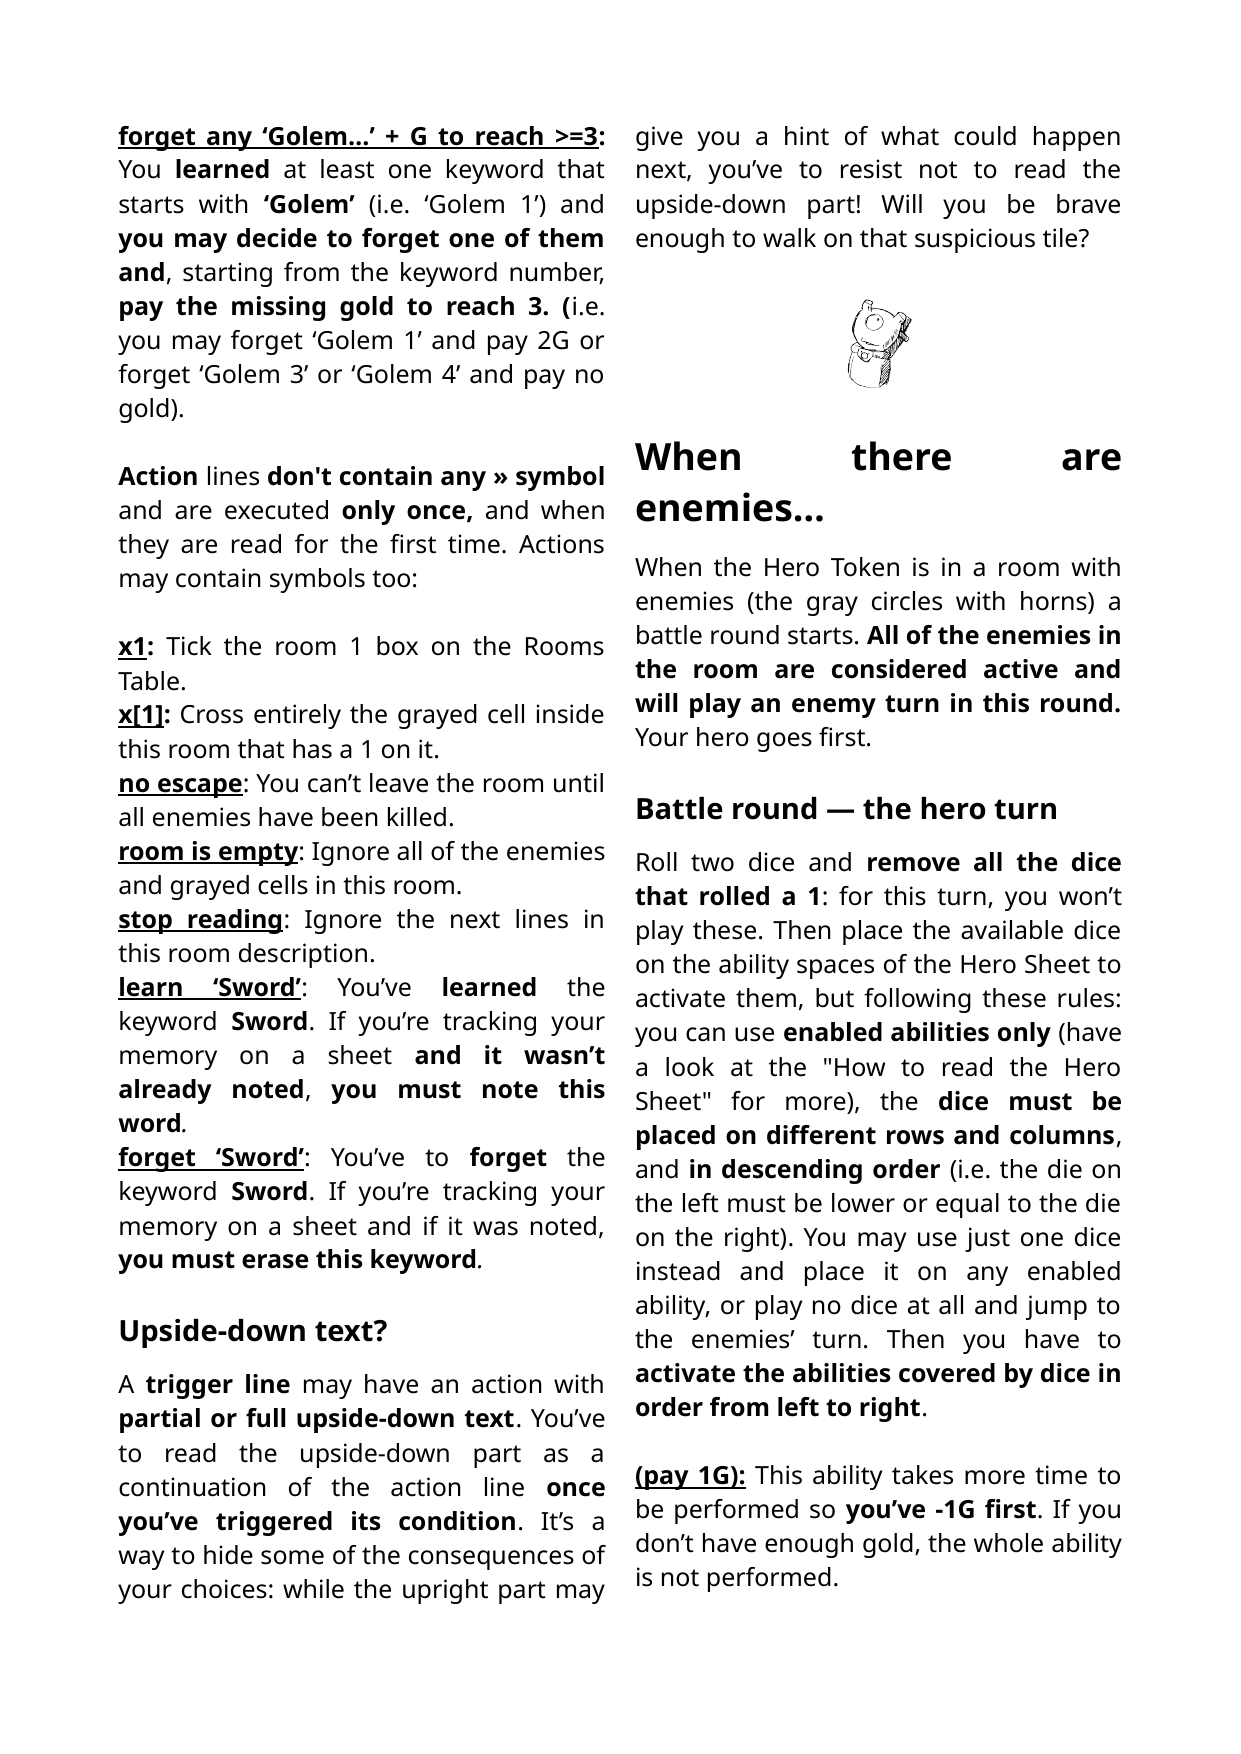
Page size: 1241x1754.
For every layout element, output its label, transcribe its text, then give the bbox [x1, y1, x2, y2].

picture [835, 297, 922, 397]
text give you a hint of what could happen next, you’ve to resist not to read the upside-down part! Will you be brave enough to walk on that suspicious tile? [635, 118, 1122, 254]
text stop reading: Ignore the next lines in this room description. [118, 902, 605, 970]
text room is empty: Ignore all of the enemies and grayed cells in this room. [118, 833, 605, 902]
text x[1]: Cross entirely the grayed cell inside this room that has a 1 on it. [118, 697, 605, 765]
text When there are enemies… [635, 430, 1122, 532]
text x1: Tick the room 1 box on the Rooms Table. [118, 629, 605, 697]
text forget any ‘Golem…’ + G to reach >=3: You learned at least one keyword that starts with ‘Golem’ (i.e. ‘Golem 1’) and you may decide to forget one of them and, starting from the keyword number, pay the missing gold to reach 3. (i.e. you may forget ‘Golem 1’ and pay 2G or forget ‘Golem 3’ or ‘Golem 4’ and pay no gold). [118, 118, 605, 425]
text Battle round — the hero turn [635, 788, 1122, 828]
text (pay 1G): This ability takes more time to be performed so you’ve -1G first. If you don’t have enough gold, the whole ability is not performed. [635, 1458, 1122, 1594]
text Upside-down text? [118, 1310, 605, 1350]
text A trigger line may have an action with partial or full upside-down text. You’ve to read the upside-down part as a continuation of the action line once you’ve triggered its condition. It’s a way to hide some of the consequences of your choices: while the upright part may [118, 1367, 605, 1606]
text learn ‘Sword’: You’ve learned the keyword Sword. If you’re tracking your memory on a sheet and it wasn’t already noted, you must note this word. [118, 970, 605, 1140]
text Roll two dice and remove all the dice that rolled a 1: for this turn, you won’t play these. Then place the available dice on the ability spaces of the Hero Sheet to activate them, but following these rules: you can use enabled abilities only (have a look at the "How to read the Hero Sheet" for more), the dice must be placed on different rows and columns, and in descending order (i.e. the die on the left must be lower or equal to the die on the right). You may use just one dice instead and place it on any enabled ability, or play no dice at all and jump to the enemies’ turn. Then you have to activate the abilities covered by dice in order from left to right. [635, 845, 1122, 1424]
text Action lines don't contain any » symbol and are executed only once, and when they are read for the first time. Actions may contain symbols too: [118, 459, 605, 595]
text no escape: You can’t leave the room until all enemies have been killed. [118, 765, 605, 833]
text When the Hero Token is in a room with enemies (the gray circles with horns) a battle round starts. All of the enemies in the room are considered active and will play an enemy turn in this round. Your hero goes first. [635, 549, 1122, 754]
text forget ‘Sword’: You’ve to forget the keyword Sword. If you’re tracking your memory on a sheet and if it was noted, you must erase this keyword. [118, 1140, 605, 1276]
